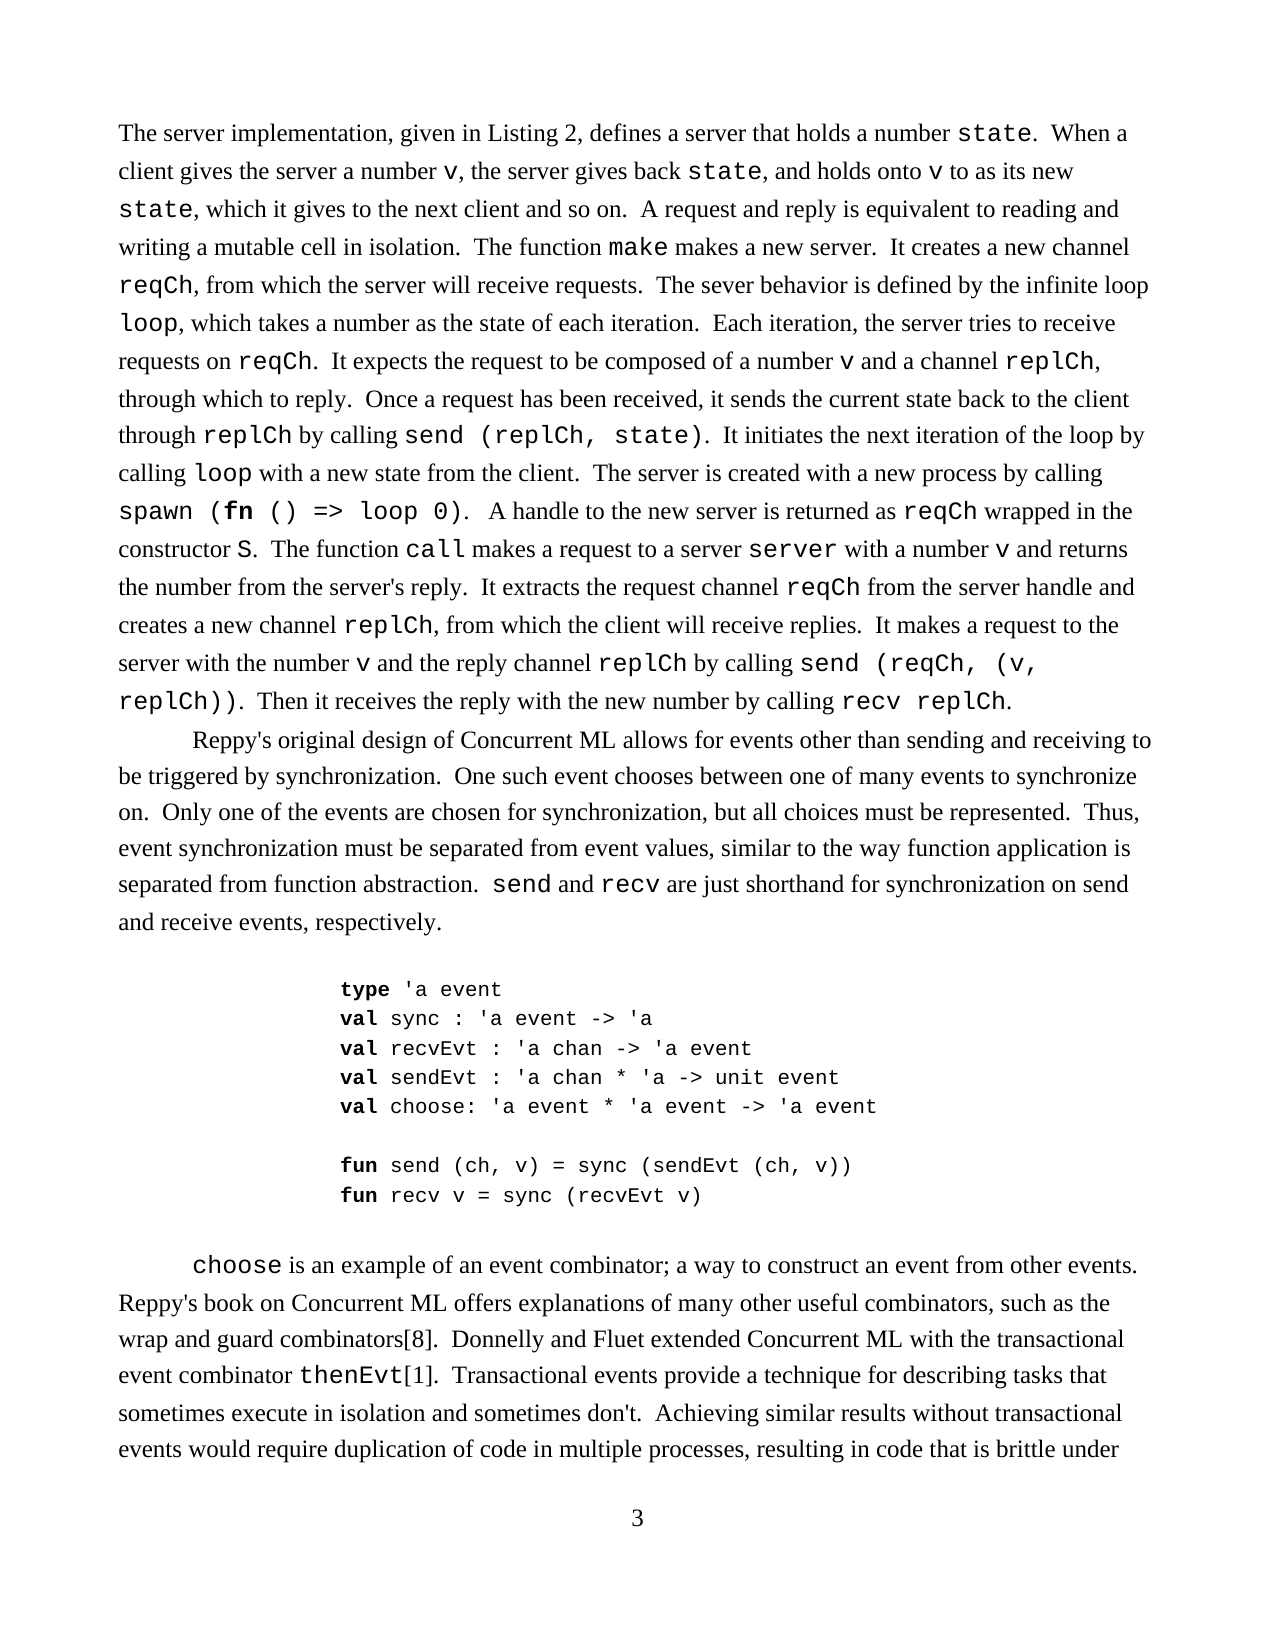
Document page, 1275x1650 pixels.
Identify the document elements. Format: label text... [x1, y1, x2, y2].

text val choose: 'a event * 'a event -> 'a event [340, 1096, 1157, 1120]
text choose is an example of an event combinator; a way to construct an event from other events. Reppy's book on Concurrent ML offers explanations of many other useful combinators, such as the wrap and guard combinators[8]. Donnelly and Fluet extended Concurrent ML with the transactional event combinator thenEvt[1]. Transactional events provide a technique for describing tasks that sometimes execute in isolation and sometimes don't. Achieving similar results without transactional events would require duplication of code in multiple processes, resulting in code that is brittle under [118, 1250, 1157, 1463]
text val sendEvt : 'a chan * 'a -> unit event [340, 1067, 1157, 1091]
text val recvEvt : 'a chan -> 'a event [340, 1037, 1157, 1061]
text type 'a event [340, 978, 1157, 1002]
text Reppy's original design of Concurrent ML allows for events other than sending and receiving to be triggered by synchronization. One such event chooses between one of many events to synchronize on. Only one of the events are chosen for synchronization, but all choices must be represented. Thus, event synchronization must be separated from event values, similar to the way function application is separated from function abstraction. send and recv are just shorthand for synchronization on send and receive events, respectively. [118, 725, 1157, 935]
text The server implementation, given in Listing 2, defines a server that holds a number state. When a client gives the server a number v, the server gives back state, and holds onto v to as its new state, which it gives to the next client and so on. A request and reply is equivalent to reading and writing a mutable cell in isolation. The function make makes a new server. It creates a new channel reqCh, from which the server will receive requests. The sever behavior is defined by the infinite loop loop, which takes a number as the state of each iteration. Each iteration, the server tries to receive requests on reqCh. It expects the request to be composed of a number v and a channel replCh, through which to reply. Once a request has been received, it sends the current state back to the client through replCh by calling send (replCh, state). It initiates the next iteration of the loop by calling loop with a new state from the client. The server is created with a new process by calling spawn (fn () => loop 0). A handle to the new server is returned as reqCh wrapped in the constructor S. The function call makes a request to a server server with a number v and returns the number from the server's reply. It extracts the request channel reqCh from the server handle and creates a new channel replCh, from which the client will receive replies. It makes a request to the server with the number v and the reply channel replCh by calling send (reqCh, (v, replCh)). Then it receives the reply with the new number by calling recv replCh. [118, 118, 1157, 717]
text fun send (ch, v) = sync (sendEvt (ch, v)) [340, 1155, 1157, 1179]
text fun recv v = sync (recvEvt v) [340, 1185, 1157, 1208]
text val sync : 'a event -> 'a [340, 1008, 1157, 1032]
